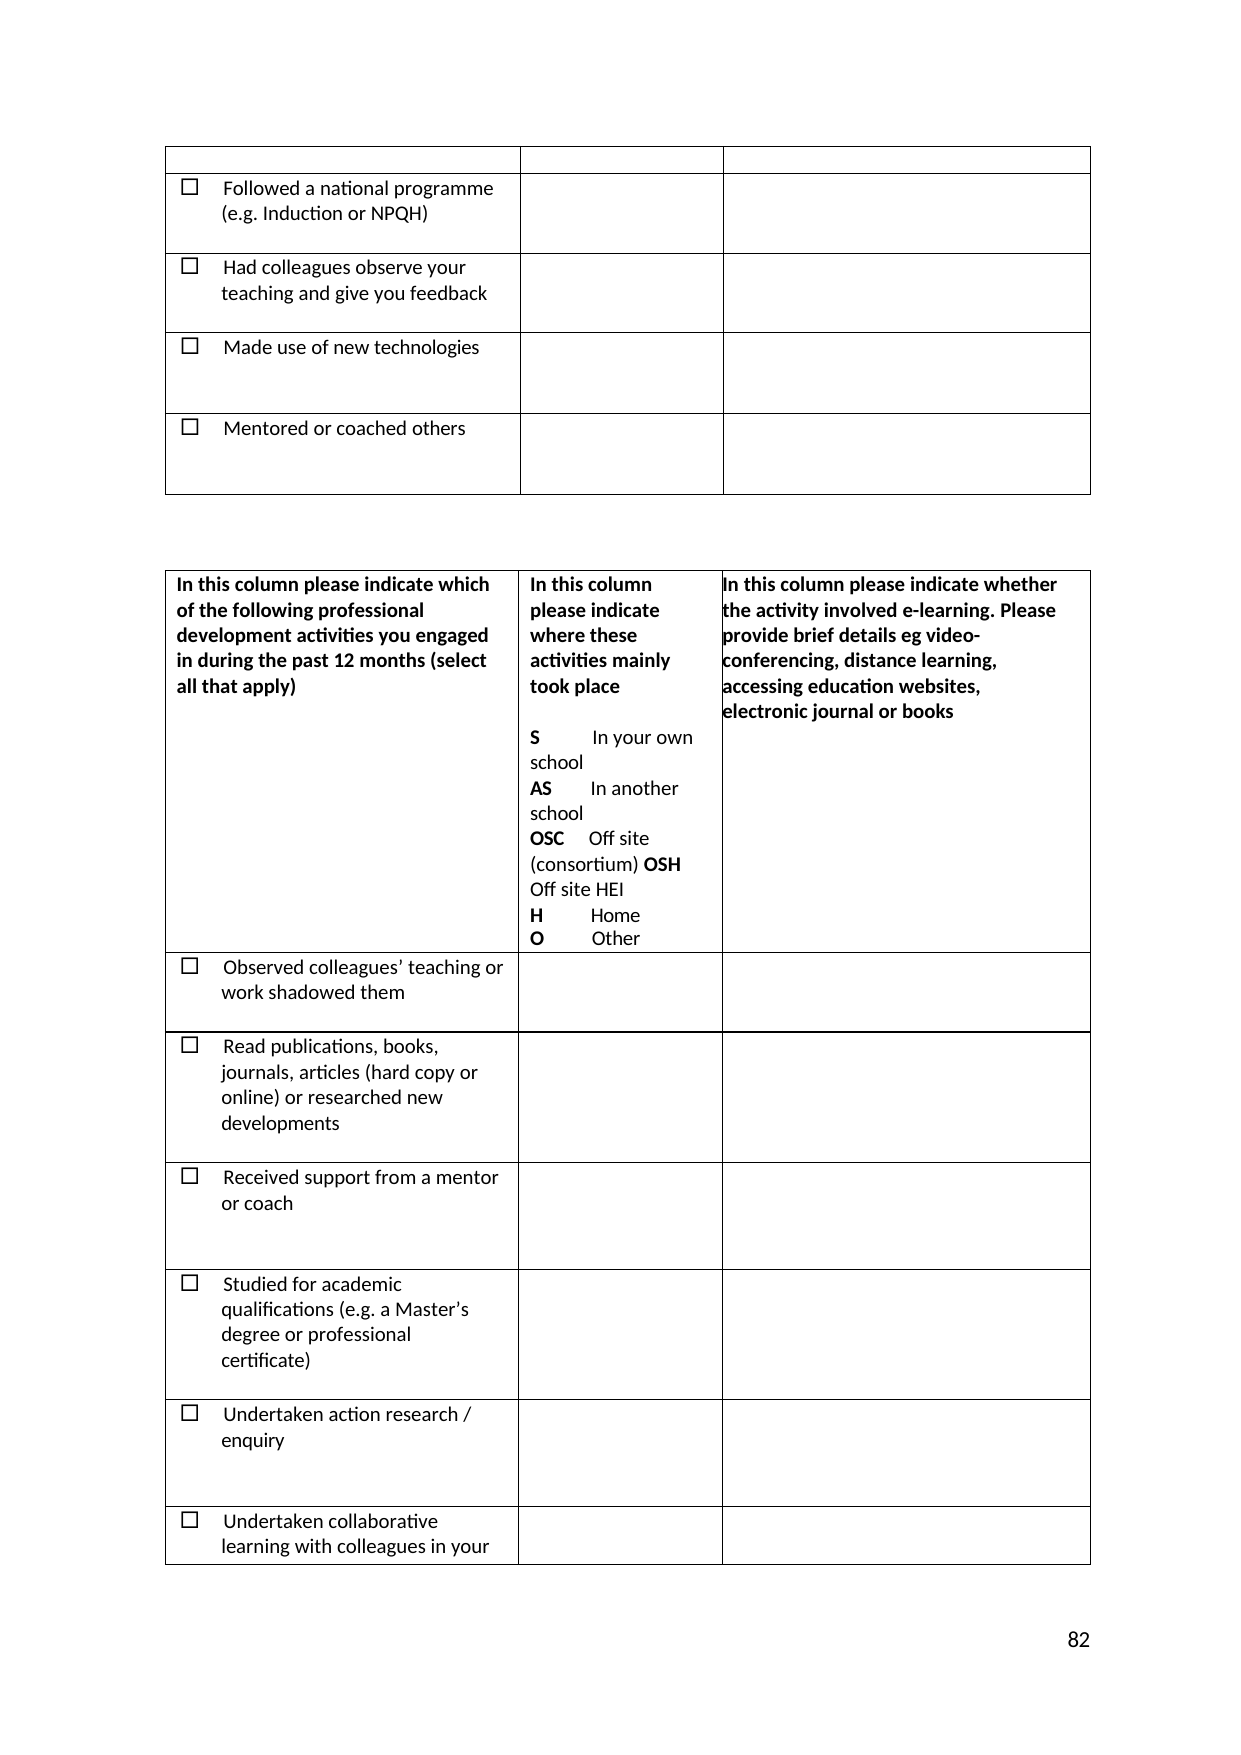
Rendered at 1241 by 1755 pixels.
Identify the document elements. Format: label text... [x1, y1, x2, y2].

table_cell [519, 1270, 722, 1399]
table_cell  Had colleagues observe your teaching and give you feedback [166, 254, 520, 332]
table_header In this column please indicate which of the following professional development activities you engaged in during the past 12 months (select all that apply) [166, 571, 518, 952]
table_cell  Studied for academic qualifications (e.g. a Master’s degree or professional certificate) [166, 1270, 518, 1399]
table_cell [521, 333, 723, 413]
table_cell  Observed colleagues’ teaching or work shadowed them [166, 953, 518, 1031]
table_header [521, 147, 723, 172]
table_cell [723, 1400, 1090, 1506]
table_cell  Made use of new technologies [166, 333, 520, 413]
table_cell [723, 1270, 1090, 1399]
table_cell [724, 174, 1090, 252]
table_cell [519, 1507, 722, 1564]
table_cell [723, 953, 1090, 1031]
table_cell [723, 1033, 1090, 1162]
table_cell [519, 1163, 722, 1268]
table_cell [724, 414, 1090, 494]
table_header [724, 147, 1090, 172]
table_header In this column please indicate whether the activity involved e-learning. Please provide brief details eg video- conferencing, distance learning, accessing education websites, electronic journal or books [723, 571, 1090, 952]
table_cell  Mentored or coached others [166, 414, 520, 494]
table_cell [723, 1163, 1090, 1268]
table_header In this column please indicate where these activities mainly took place S In your own school AS In another school OSC Off site (consortium) OSH Off site HEI H Home O Other [519, 571, 722, 952]
table_cell  Read publications, books, journals, articles (hard copy or online) or researched new developments [166, 1033, 518, 1162]
table_header [166, 147, 520, 172]
table_cell [519, 1400, 722, 1506]
table_cell [723, 1507, 1090, 1564]
table_cell [519, 953, 722, 1031]
table_cell  Undertaken collaborative learning with colleagues in your [166, 1507, 518, 1564]
table_cell [521, 254, 723, 332]
table_cell [724, 333, 1090, 413]
table_cell [519, 1033, 722, 1162]
table_cell  Received support from a mentor or coach [166, 1163, 518, 1268]
table_cell  Followed a national programme (e.g. Induction or NPQH) [166, 174, 520, 252]
table_cell [521, 174, 723, 252]
table_cell [521, 414, 723, 494]
table_cell [724, 254, 1090, 332]
table_cell  Undertaken action research / enquiry [166, 1400, 518, 1506]
